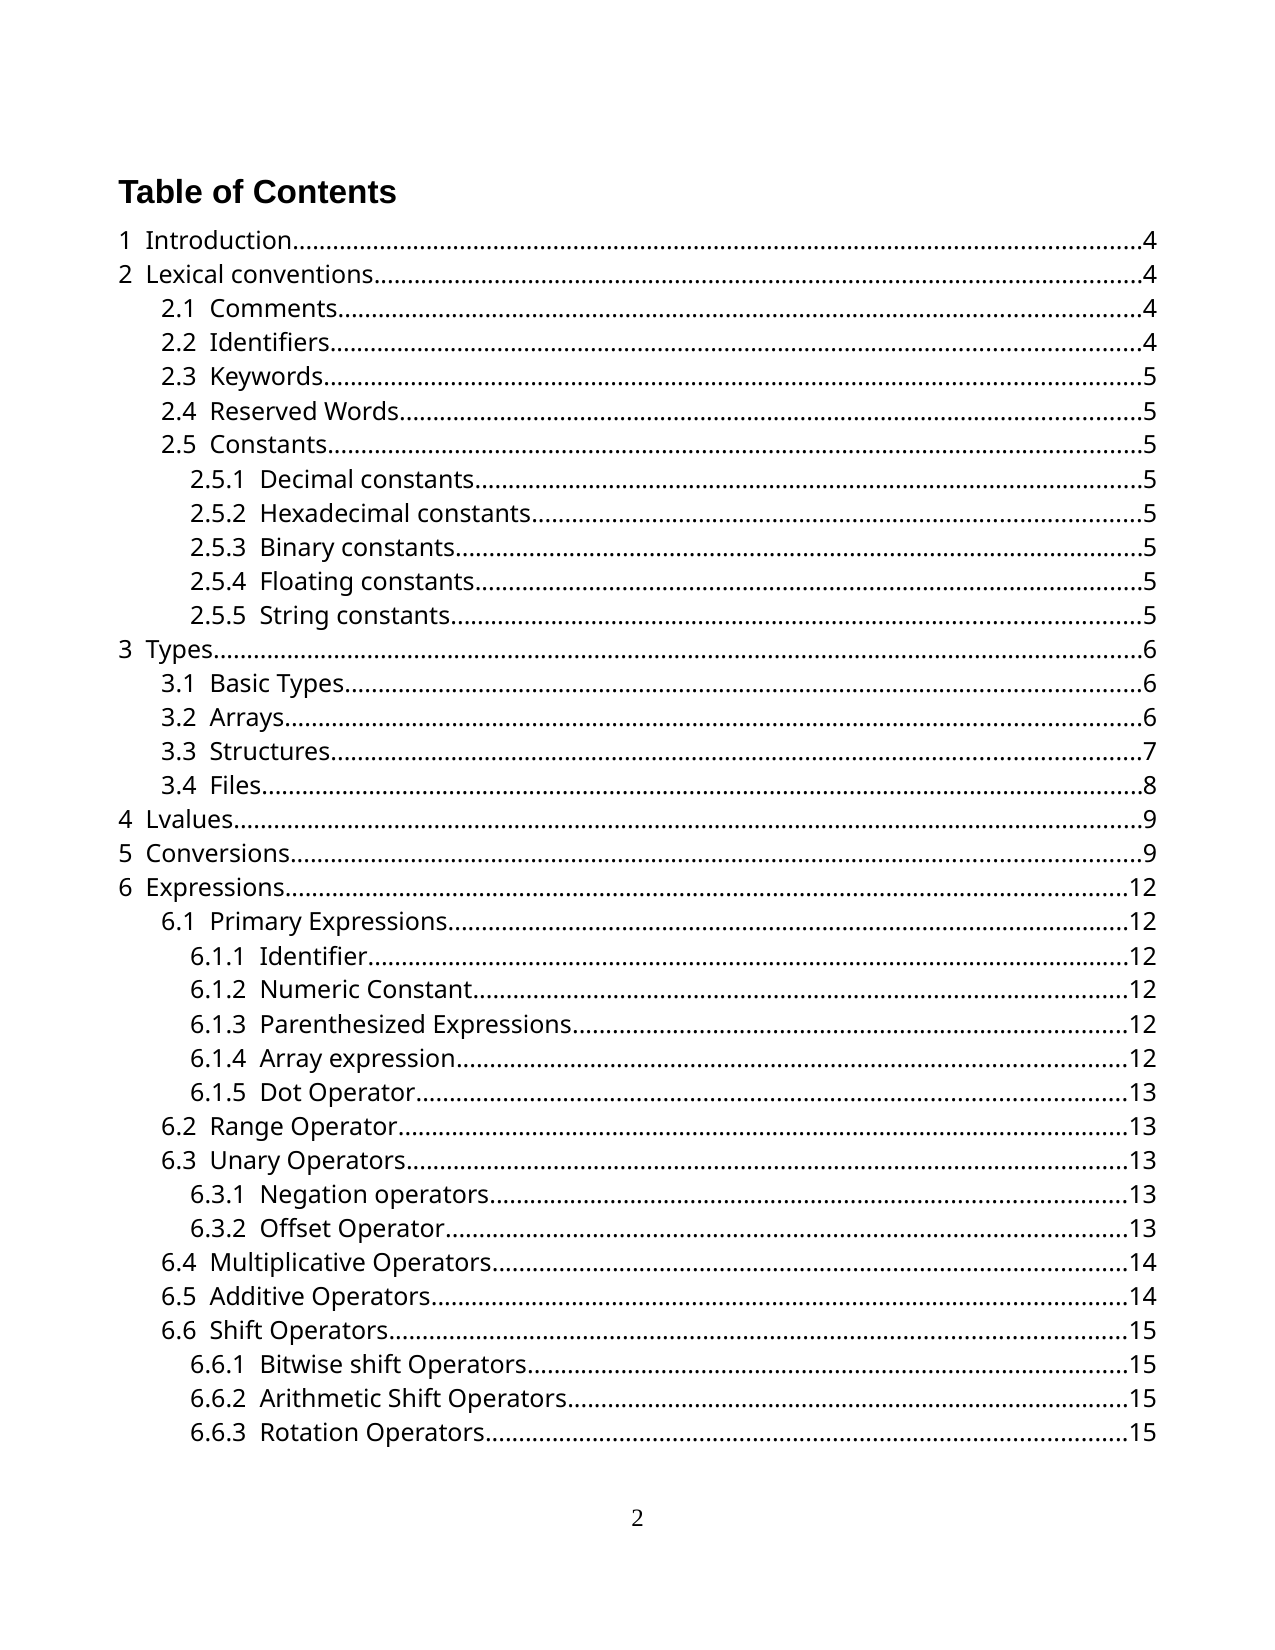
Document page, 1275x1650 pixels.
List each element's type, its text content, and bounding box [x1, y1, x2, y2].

text 2.3 Keywords 5 [148, 359, 1157, 393]
text 6.3.1 Negation operators 13 [177, 1177, 1157, 1211]
text 6.3 Unary Operators 13 [148, 1142, 1157, 1177]
text 2.5.5 String constants 5 [177, 597, 1157, 632]
text 2.5.3 Binary constants 5 [177, 529, 1157, 563]
text 2.5.1 Decimal constants 5 [177, 461, 1157, 495]
text 3.1 Basic Types 6 [148, 666, 1157, 700]
text 3.2 Arrays 6 [148, 700, 1157, 734]
text 6.1.2 Numeric Constant 12 [177, 972, 1157, 1006]
text 6.6.1 Bitwise shift Operators 15 [177, 1347, 1157, 1381]
text 3.4 Files 8 [148, 768, 1157, 802]
text 6.1.5 Dot Operator 13 [177, 1074, 1157, 1108]
text 6.6.3 Rotation Operators 15 [177, 1415, 1157, 1449]
text 2.1 Comments 4 [148, 291, 1157, 325]
text 6.3.2 Offset Operator 13 [177, 1211, 1157, 1245]
text 6.4 Multiplicative Operators 14 [148, 1245, 1157, 1279]
text 6.1 Primary Expressions 12 [148, 904, 1157, 938]
text 6.6.2 Arithmetic Shift Operators 15 [177, 1381, 1157, 1415]
text 3 Types 6 [118, 632, 1157, 666]
text 6.6 Shift Operators 15 [148, 1313, 1157, 1347]
text 5 Conversions 9 [118, 836, 1157, 870]
text 6.1.3 Parenthesized Expressions 12 [177, 1006, 1157, 1040]
text 2.5.2 Hexadecimal constants 5 [177, 495, 1157, 529]
text 1 Introduction 4 [118, 223, 1157, 257]
text 3.3 Structures 7 [148, 734, 1157, 768]
text 2 Lexical conventions 4 [118, 257, 1157, 291]
text 2.5 Constants 5 [148, 427, 1157, 461]
subtitle Table of Contents [118, 172, 1157, 210]
text 6.1.1 Identifier 12 [177, 938, 1157, 972]
text 2.4 Reserved Words 5 [148, 393, 1157, 427]
text 6.1.4 Array expression 12 [177, 1040, 1157, 1074]
text 6 Expressions 12 [118, 870, 1157, 904]
text 6.5 Additive Operators 14 [148, 1279, 1157, 1313]
text 4 Lvalues 9 [118, 802, 1157, 836]
text 6.2 Range Operator 13 [148, 1108, 1157, 1142]
text 2.2 Identifiers 4 [148, 325, 1157, 359]
text 2.5.4 Floating constants 5 [177, 563, 1157, 597]
